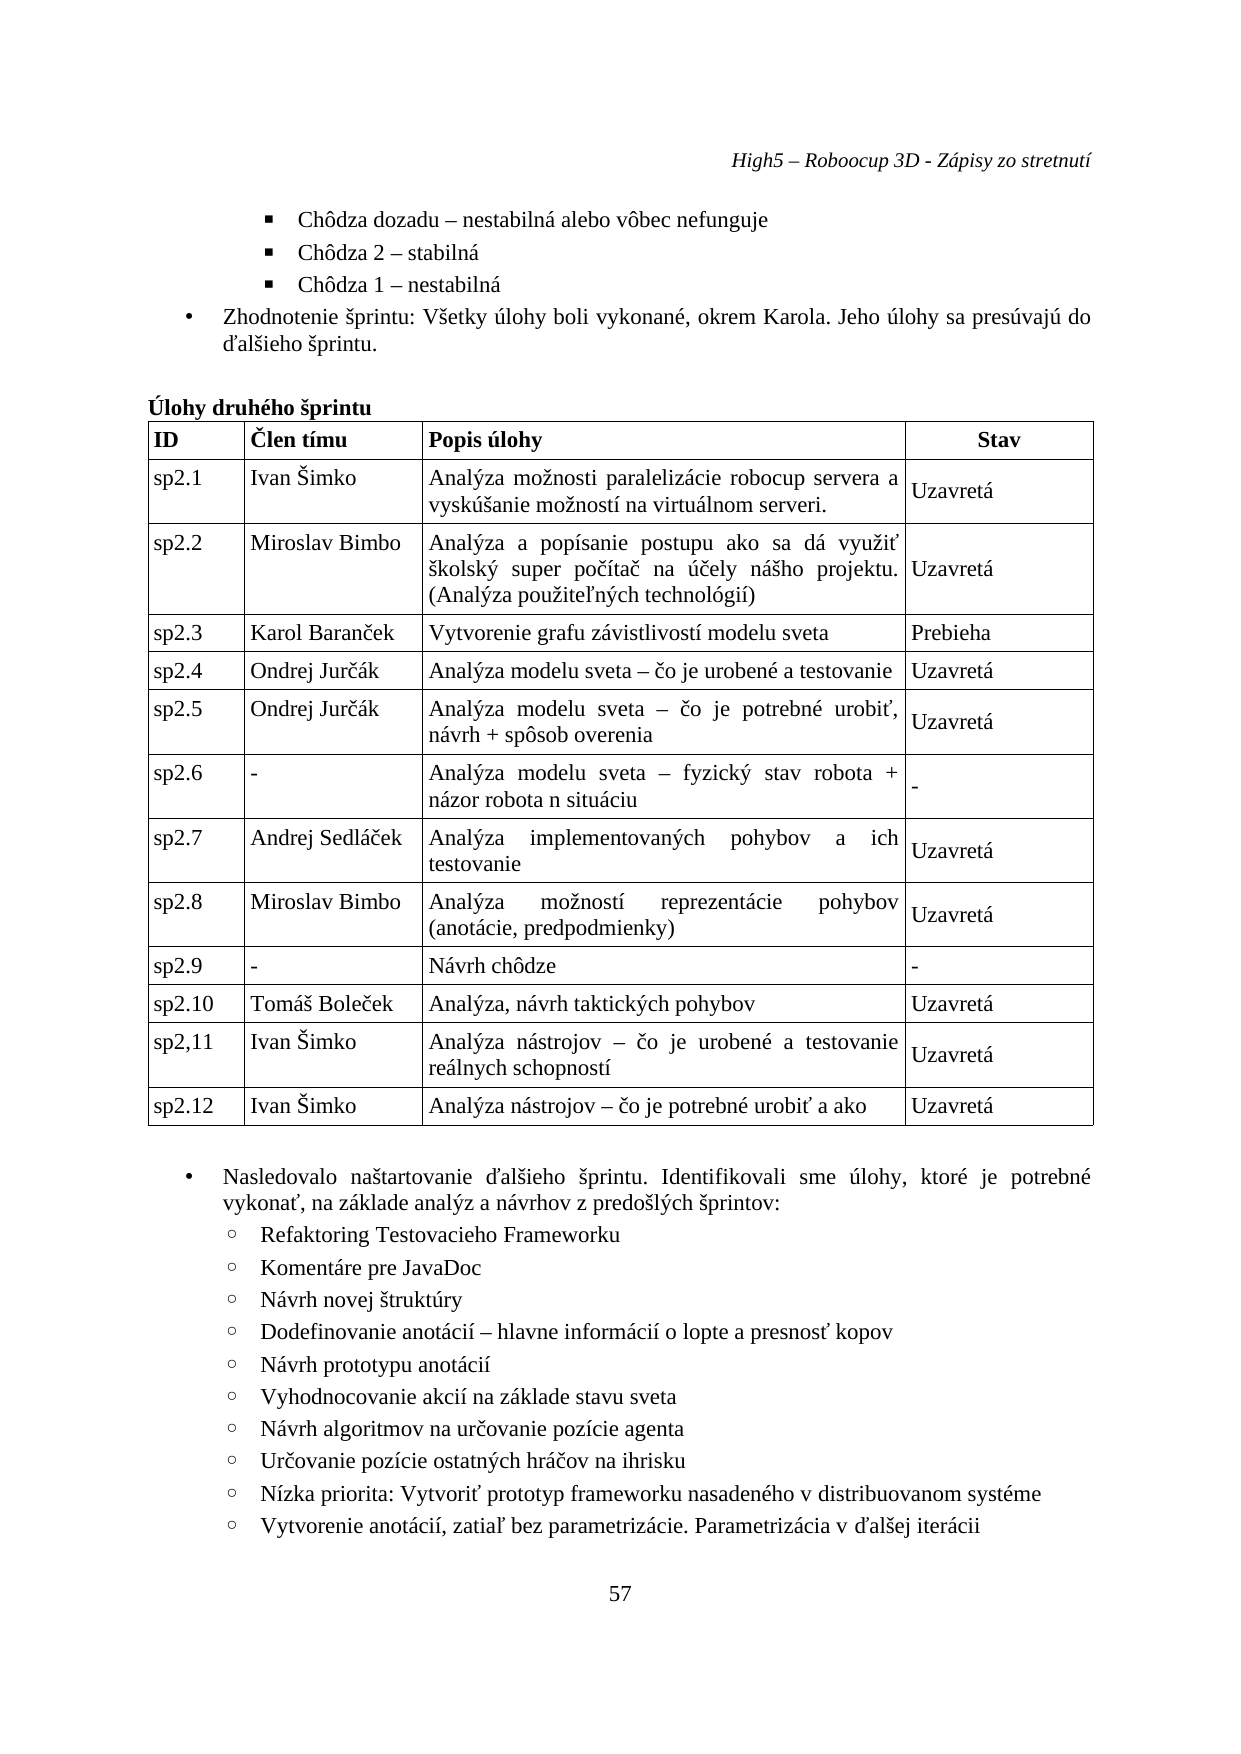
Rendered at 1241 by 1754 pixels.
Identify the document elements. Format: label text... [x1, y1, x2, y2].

table_cell Ondrej Jurčák [245, 690, 422, 754]
table_cell Ivan Šimko [245, 1088, 422, 1124]
table_cell Vytvorenie grafu závistlivostí modelu sveta [423, 615, 905, 651]
list Komentáre pre JavaDoc [223, 1254, 1093, 1280]
table_cell Uzavretá [906, 652, 1093, 689]
table_cell sp2.7 [149, 819, 244, 882]
list Chôdza dozadu – nestabilná alebo vôbec nefunguje [260, 207, 1093, 233]
list Nízka priorita: Vytvoriť prototyp frameworku nasadeného v distribuovanom systéme [223, 1480, 1093, 1506]
table_cell Prebieha [906, 615, 1093, 651]
table_cell Ivan Šimko [245, 460, 422, 523]
table_cell sp2.6 [149, 755, 244, 818]
table_cell Analýza modelu sveta – fyzický stav robota + názor robota n situáciu [423, 755, 905, 818]
table_cell Ivan Šimko [245, 1023, 422, 1087]
table_cell Uzavretá [906, 1088, 1093, 1124]
table_cell Andrej Sedláček [245, 819, 422, 882]
list Dodefinovanie anotácií – hlavne informácií o lopte a presnosť kopov [223, 1318, 1093, 1345]
table_cell Miroslav Bimbo [245, 524, 422, 613]
table_cell - [906, 755, 1093, 818]
table_cell Analýza modelu sveta – čo je potrebné urobiť, návrh + spôsob overenia [423, 690, 905, 754]
list Zhodnotenie šprintu: Všetky úlohy boli vykonané, okrem Karola. Jeho úlohy sa presúvajú do ďalšieho šprintu. [185, 303, 1093, 356]
table_cell Uzavretá [906, 883, 1093, 946]
list Návrh prototypu anotácií [223, 1351, 1093, 1377]
list Chôdza 2 – stabilná [260, 239, 1093, 265]
table_cell sp2.1 [149, 460, 244, 523]
table_cell Uzavretá [906, 819, 1093, 882]
table_cell Analýza a popísanie postupu ako sa dá využiť školský super počítač na účely nášho projektu. (Analýza použiteľných technológií) [423, 524, 905, 613]
table_header Člen tímu [245, 422, 422, 459]
table_cell sp2,11 [149, 1023, 244, 1087]
table_cell Uzavretá [906, 690, 1093, 754]
table_cell Uzavretá [906, 985, 1093, 1022]
table_cell Tomáš Boleček [245, 985, 422, 1022]
table_cell Miroslav Bimbo [245, 883, 422, 946]
table_header Stav [906, 422, 1093, 459]
table_cell Analýza nástrojov – čo je potrebné urobiť a ako [423, 1088, 905, 1124]
table_cell sp2.12 [149, 1088, 244, 1124]
table_cell Návrh chôdze [423, 947, 905, 984]
table_cell - [245, 947, 422, 984]
table_cell Analýza nástrojov – čo je urobené a testovanie reálnych schopností [423, 1023, 905, 1087]
table_cell sp2.9 [149, 947, 244, 984]
table_cell Analýza implementovaných pohybov a ich testovanie [423, 819, 905, 882]
table_cell sp2.5 [149, 690, 244, 754]
table_cell sp2.8 [149, 883, 244, 946]
table_cell - [906, 947, 1093, 984]
table_cell Analýza modelu sveta – čo je urobené a testovanie [423, 652, 905, 689]
table_header Popis úlohy [423, 422, 905, 459]
list Vytvorenie anotácií, zatiaľ bez parametrizácie. Parametrizácia v ďalšej iterácii [223, 1512, 1093, 1538]
table_cell Uzavretá [906, 524, 1093, 613]
list Nasledovalo naštartovanie ďalšieho šprintu. Identifikovali sme úlohy, ktoré je potrebné vykonať, na základe analýz a návrhov z predošlých šprintov: [185, 1163, 1093, 1216]
table_cell - [245, 755, 422, 818]
table_cell sp2.3 [149, 615, 244, 651]
text Úlohy druhého šprintu [148, 394, 1093, 421]
table_header ID [149, 422, 244, 459]
table_cell Analýza možností reprezentácie pohybov (anotácie, predpodmienky) [423, 883, 905, 946]
list Refaktoring Testovacieho Frameworku [223, 1221, 1093, 1248]
table_cell sp2.2 [149, 524, 244, 613]
table_cell Ondrej Jurčák [245, 652, 422, 689]
list Návrh algoritmov na určovanie pozície agenta [223, 1415, 1093, 1442]
table_cell Analýza, návrh taktických pohybov [423, 985, 905, 1022]
list Určovanie pozície ostatných hráčov na ihrisku [223, 1447, 1093, 1474]
table_cell Analýza možnosti paralelizácie robocup servera a vyskúšanie možností na virtuálnom serveri. [423, 460, 905, 523]
table_cell Karol Baranček [245, 615, 422, 651]
table_cell sp2.10 [149, 985, 244, 1022]
list Návrh novej štruktúry [223, 1286, 1093, 1312]
list Chôdza 1 – nestabilná [260, 271, 1093, 297]
list Vyhodnocovanie akcií na základe stavu sveta [223, 1383, 1093, 1409]
table_cell sp2.4 [149, 652, 244, 689]
table_cell Uzavretá [906, 1023, 1093, 1087]
table_cell Uzavretá [906, 460, 1093, 523]
